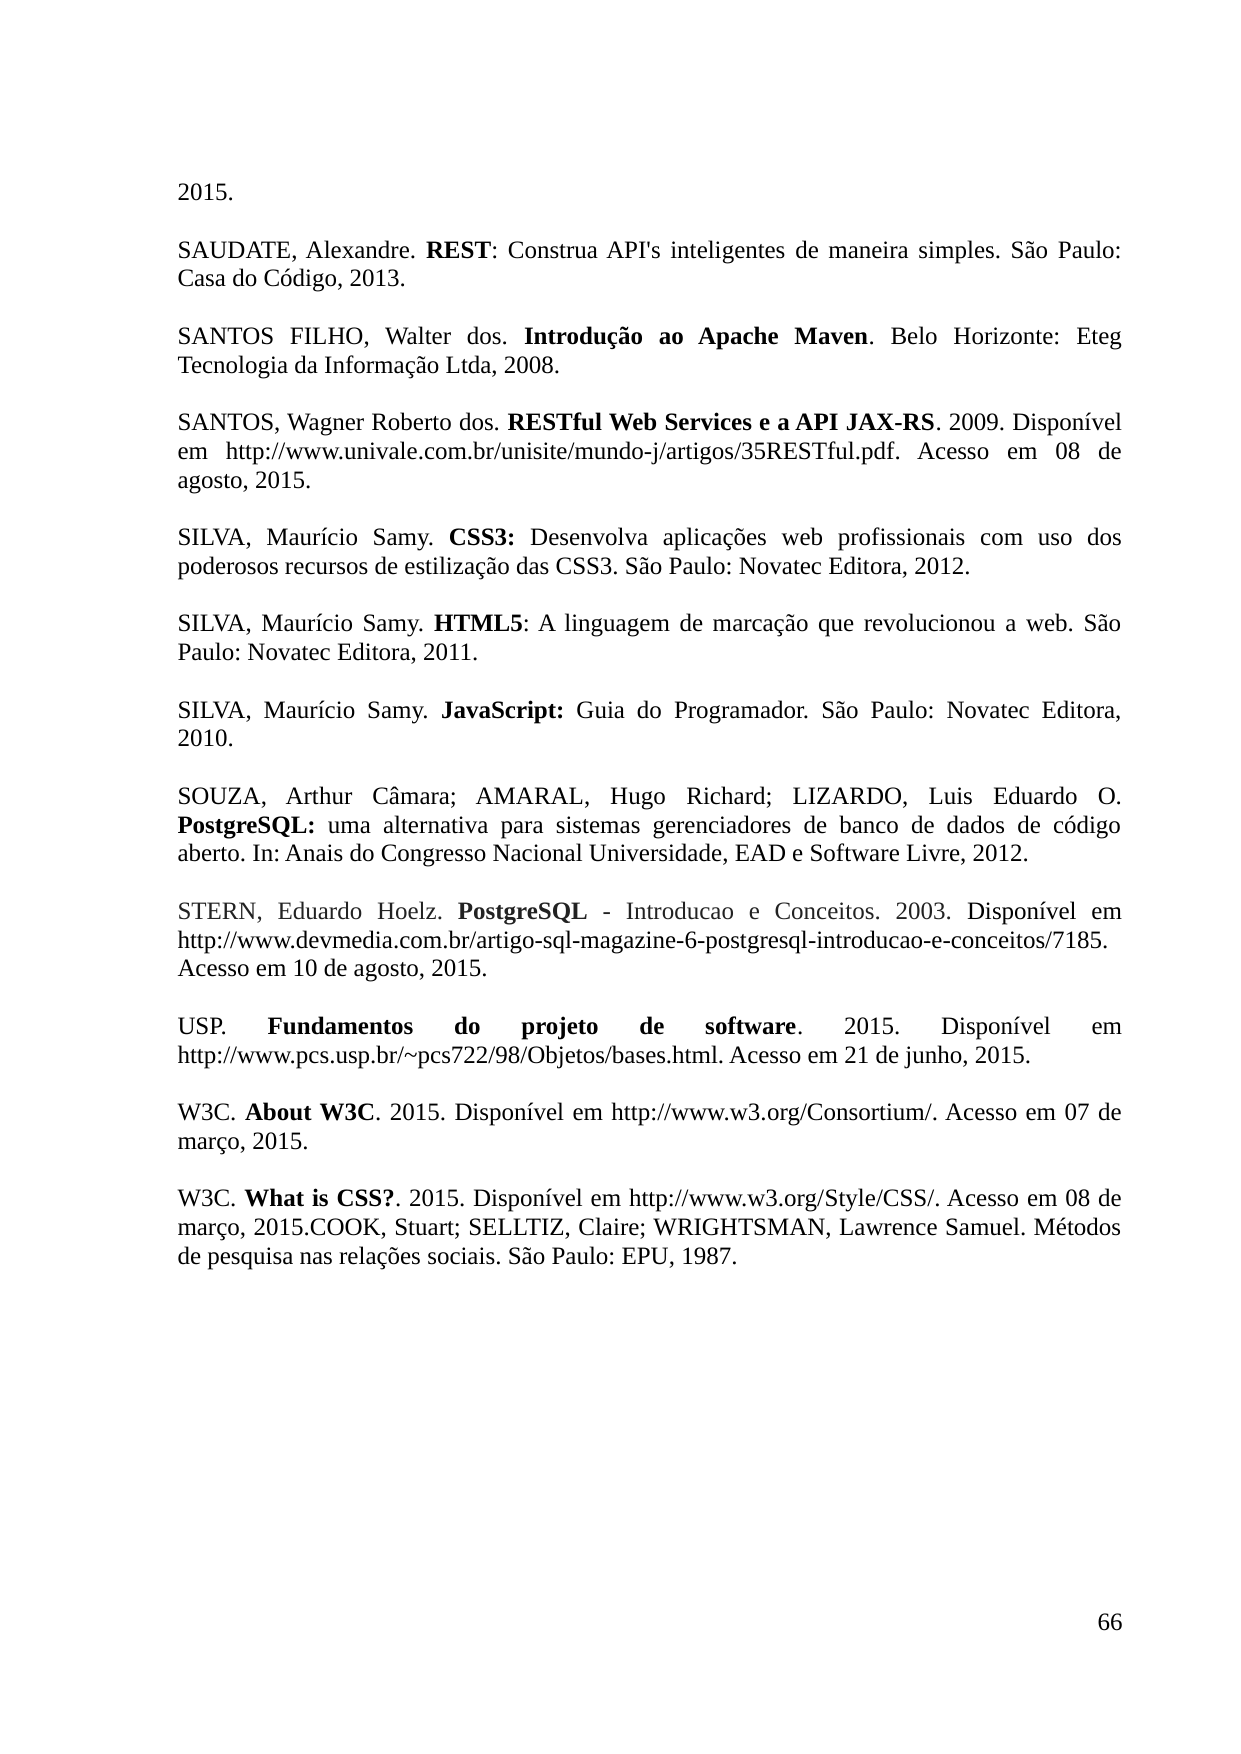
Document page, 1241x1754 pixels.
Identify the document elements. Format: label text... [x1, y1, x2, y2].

text SANTOS, Wagner Roberto dos. RESTful Web Services e a API JAX-RS. 2009. Disponível em http://www.univale.com.br/unisite/mundo-j/artigos/35RESTful.pdf. Acesso em 08 de agosto, 2015. [177, 407, 1122, 493]
text STERN, Eduardo Hoelz. PostgreSQL - Introducao e Conceitos. 2003. Disponível em http://www.devmedia.com.br/artigo-sql-magazine-6-postgresql-introducao-e-conceitos/7185. Acesso em 10 de agosto, 2015. [177, 896, 1122, 982]
text SOUZA, Arthur Câmara; AMARAL, Hugo Richard; LIZARDO, Luis Eduardo O. PostgreSQL: uma alternativa para sistemas gerenciadores de banco de dados de código aberto. In: Anais do Congresso Nacional Universidade, EAD e Software Livre, 2012. [177, 781, 1122, 867]
text SANTOS FILHO, Walter dos. Introdução ao Apache Maven. Belo Horizonte: Eteg Tecnologia da Informação Ltda, 2008. [177, 321, 1122, 378]
text SILVA, Maurício Samy. HTML5: A linguagem de marcação que revolucionou a web. São Paulo: Novatec Editora, 2011. [177, 608, 1122, 666]
text SAUDATE, Alexandre. REST: Construa API's inteligentes de maneira simples. São Paulo: Casa do Código, 2013. [177, 235, 1122, 292]
text W3C. What is CSS?. 2015. Disponível em http://www.w3.org/Style/CSS/. Acesso em 08 de março, 2015.COOK, Stuart; SELLTIZ, Claire; WRIGHTSMAN, Lawrence Samuel. Métodos de pesquisa nas relações sociais. São Paulo: EPU, 1987. [177, 1183, 1122, 1270]
text SILVA, Maurício Samy. JavaScript: Guia do Programador. São Paulo: Novatec Editora, 2010. [177, 695, 1122, 752]
text USP. Fundamentos do projeto de software. 2015. Disponível em http://www.pcs.usp.br/~pcs722/98/Objetos/bases.html. Acesso em 21 de junho, 2015. [177, 1011, 1122, 1068]
text SILVA, Maurício Samy. CSS3: Desenvolva aplicações web profissionais com uso dos poderosos recursos de estilização das CSS3. São Paulo: Novatec Editora, 2012. [177, 522, 1122, 580]
text 2015. [177, 177, 1122, 206]
text W3C. About W3C. 2015. Disponível em http://www.w3.org/Consortium/. Acesso em 07 de março, 2015. [177, 1097, 1122, 1155]
